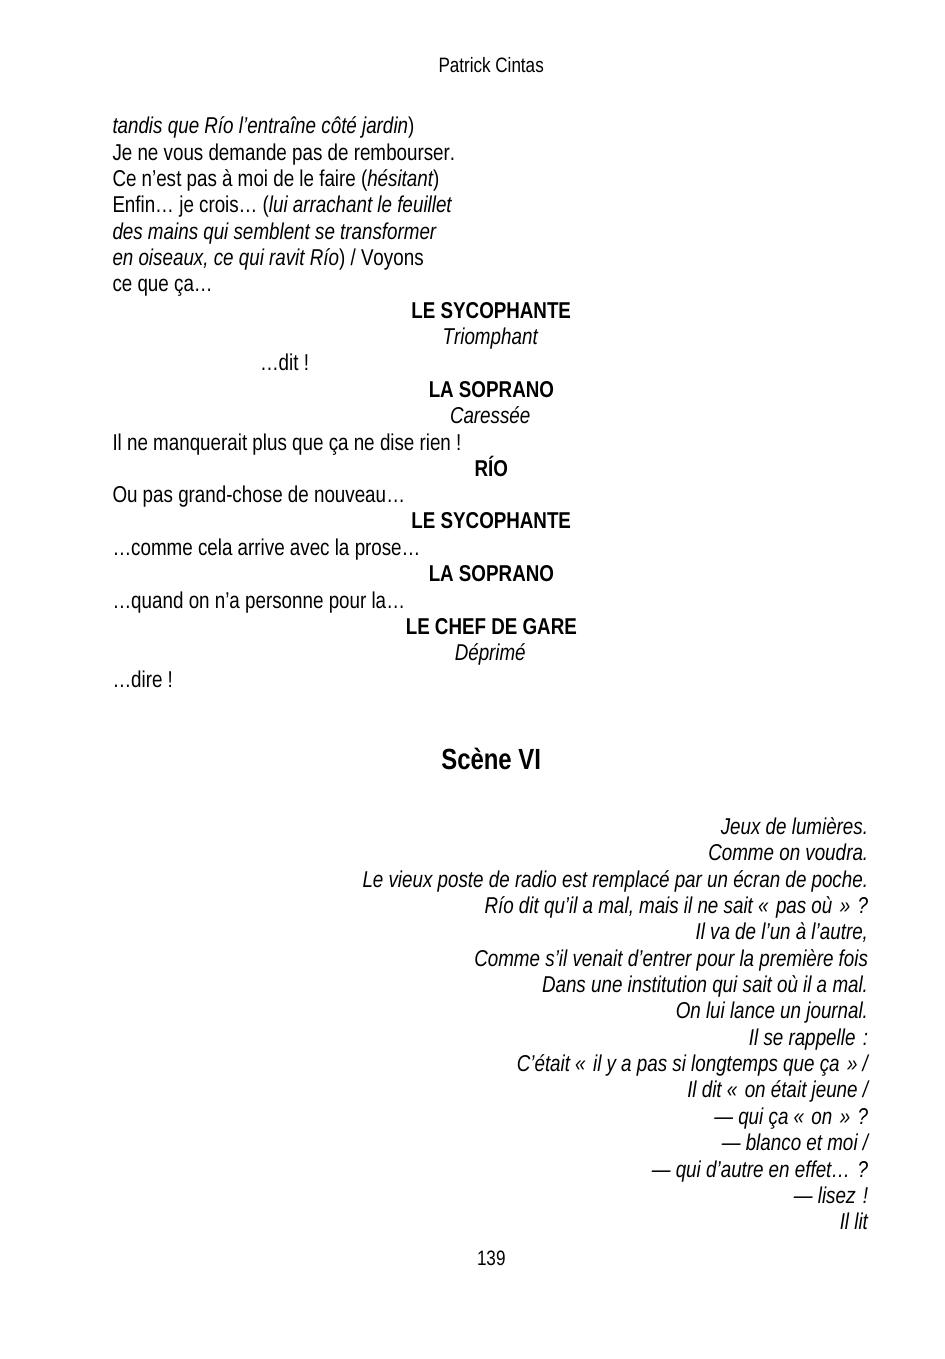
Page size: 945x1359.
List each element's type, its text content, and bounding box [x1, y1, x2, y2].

text Je ne vous demande pas de rembourser. [112, 138, 870, 165]
text Ce n’est pas à moi de le faire (hésitant) [112, 165, 870, 191]
text — qui ça « on » ? [112, 1103, 870, 1129]
text Caressée [112, 402, 870, 428]
text Comme s’il venait d’entrer pour la première fois [112, 945, 870, 971]
text …quand on n’a personne pour la… [112, 587, 870, 613]
text Il se rappelle : [112, 1024, 870, 1050]
text Enfin… je crois… (lui arrachant le feuillet [112, 191, 870, 218]
text …dire ! [112, 666, 870, 692]
text — qui d’autre en effet… ? [112, 1156, 870, 1182]
text — lisez ! [112, 1182, 870, 1208]
text C’était « il y a pas si longtemps que ça » / [112, 1050, 870, 1076]
text ce que ça… [112, 270, 870, 297]
text Il va de l’un à l’autre, [112, 918, 870, 945]
text LA SOPRANO [112, 376, 870, 402]
text …comme cela arrive avec la prose… [112, 534, 870, 560]
subtitle Scène VI [112, 742, 870, 775]
text Jeux de lumières. [112, 813, 870, 839]
text Comme on voudra. [112, 839, 870, 866]
text des mains qui semblent se transformer [112, 218, 870, 244]
text On lui lance un journal. [112, 997, 870, 1024]
text RÍO [112, 455, 870, 481]
text en oiseaux, ce qui ravit Río) / Voyons [112, 244, 870, 270]
text Il dit « on était jeune / [112, 1076, 870, 1103]
text Triomphant [112, 323, 870, 349]
text Déprimé [112, 639, 870, 666]
text Il ne manquerait plus que ça ne dise rien ! [112, 428, 870, 455]
text Il lit [112, 1208, 870, 1234]
text …dit ! [260, 349, 870, 376]
text tandis que Río l’entraîne côté jardin) [112, 112, 870, 138]
text Ou pas grand-chose de nouveau… [112, 481, 870, 507]
text LE CHEF DE GARE [112, 613, 870, 639]
text LE SYCOPHANTE [112, 297, 870, 323]
text Río dit qu’il a mal, mais il ne sait « pas où » ? [112, 892, 870, 918]
text — blanco et moi / [112, 1129, 870, 1156]
text LE SYCOPHANTE [112, 507, 870, 534]
text Dans une institution qui sait où il a mal. [112, 971, 870, 997]
text Le vieux poste de radio est remplacé par un écran de poche. [112, 866, 870, 892]
text LA SOPRANO [112, 560, 870, 587]
